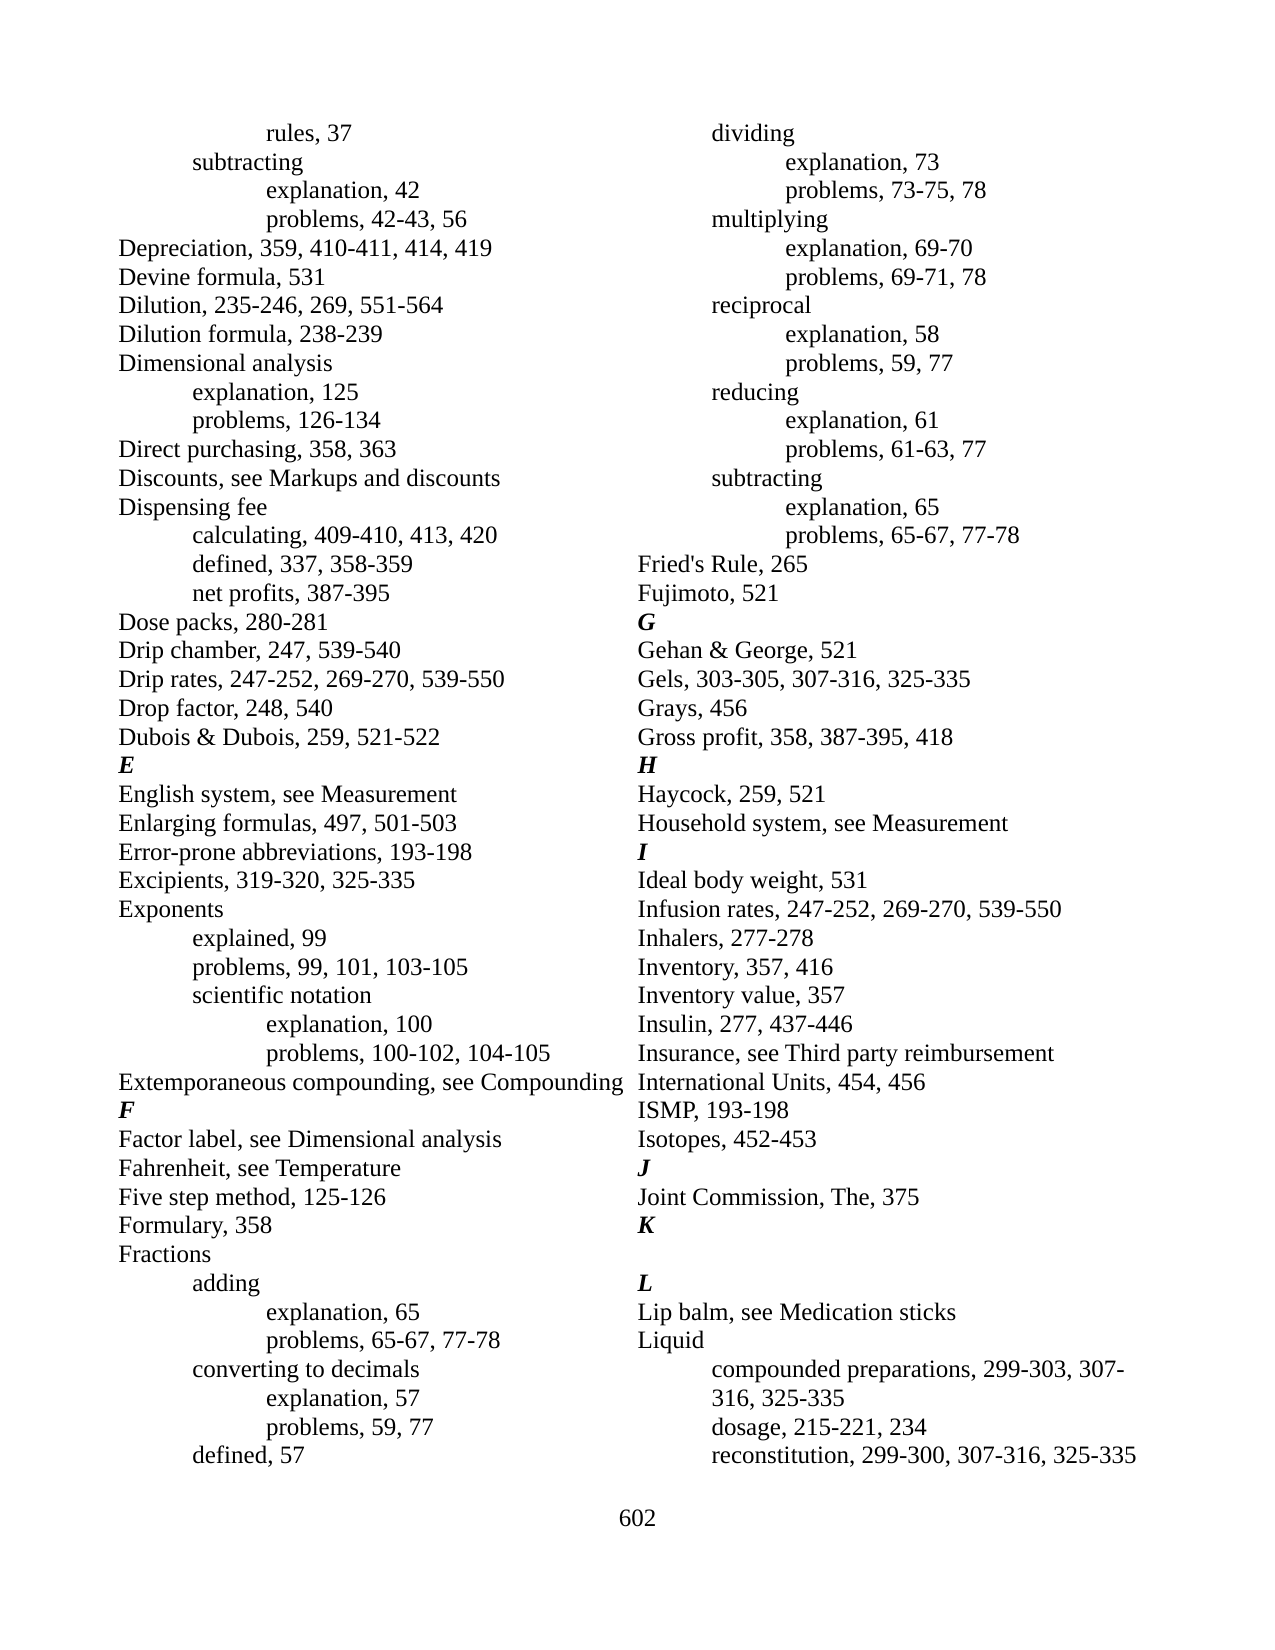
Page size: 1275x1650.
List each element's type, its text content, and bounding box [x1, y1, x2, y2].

text Dimensional analysis [118, 348, 637, 377]
text explanation, 65 [266, 1297, 637, 1326]
text explanation, 100 [266, 1009, 637, 1038]
text J [637, 1153, 1157, 1182]
text compounded preparations, 299-303, 307-316, 325-335 [711, 1354, 1157, 1412]
text dividing [711, 118, 1157, 147]
text problems, 59, 77 [266, 1412, 637, 1441]
text Dose packs, 280-281 [118, 607, 637, 636]
text Fried's Rule, 265 [637, 549, 1157, 578]
text Gehan & George, 521 [637, 636, 1157, 664]
text Inventory value, 357 [637, 981, 1157, 1009]
text adding [192, 1268, 637, 1297]
text Gels, 303-305, 307-316, 325-335 [637, 664, 1157, 693]
text K [637, 1211, 1157, 1239]
text I [637, 837, 1157, 866]
text problems, 59, 77 [785, 348, 1157, 377]
text Joint Commission, The, 375 [637, 1182, 1157, 1211]
text English system, see Measurement [118, 779, 637, 808]
text Household system, see Measurement [637, 808, 1157, 837]
text Dubois & Dubois, 259, 521-522 [118, 722, 637, 751]
text Drip rates, 247-252, 269-270, 539-550 [118, 664, 637, 693]
text Exponents [118, 894, 637, 923]
text explanation, 73 [785, 147, 1157, 176]
text Depreciation, 359, 410-411, 414, 419 [118, 233, 637, 262]
text Drip chamber, 247, 539-540 [118, 636, 637, 664]
text Error-prone abbreviations, 193-198 [118, 837, 637, 866]
text explained, 99 [192, 923, 637, 952]
text Grays, 456 [637, 693, 1157, 722]
text Factor label, see Dimensional analysis [118, 1124, 637, 1153]
text Discounts, see Markups and discounts [118, 463, 637, 492]
text Haycock, 259, 521 [637, 779, 1157, 808]
text reconstitution, 299-300, 307-316, 325-335 [711, 1441, 1157, 1469]
text calculating, 409-410, 413, 420 [192, 521, 637, 549]
text Infusion rates, 247-252, 269-270, 539-550 [637, 894, 1157, 923]
text explanation, 58 [785, 319, 1157, 348]
text Insulin, 277, 437-446 [637, 1009, 1157, 1038]
text problems, 100-102, 104-105 [266, 1038, 637, 1067]
text Insurance, see Third party reimbursement [637, 1038, 1157, 1067]
text problems, 126-134 [192, 406, 637, 434]
text defined, 337, 358-359 [192, 549, 637, 578]
text reciprocal [711, 291, 1157, 319]
text converting to decimals [192, 1354, 637, 1383]
text ISMP, 193-198 [637, 1096, 1157, 1124]
text explanation, 61 [785, 406, 1157, 434]
text net profits, 387-395 [192, 578, 637, 607]
text Excipients, 319-320, 325-335 [118, 866, 637, 894]
text Fahrenheit, see Temperature [118, 1153, 637, 1182]
text H [637, 751, 1157, 779]
text explanation, 42 [266, 176, 637, 204]
text F [118, 1096, 637, 1124]
text Formulary, 358 [118, 1211, 637, 1239]
text problems, 99, 101, 103-105 [192, 952, 637, 981]
text rules, 37 [266, 118, 637, 147]
text Dilution formula, 238-239 [118, 319, 637, 348]
text Lip balm, see Medication sticks [637, 1297, 1157, 1326]
text Drop factor, 248, 540 [118, 693, 637, 722]
text subtracting [192, 147, 637, 176]
text Inventory, 357, 416 [637, 952, 1157, 981]
text reducing [711, 377, 1157, 406]
text Enlarging formulas, 497, 501-503 [118, 808, 637, 837]
text Extemporaneous compounding, see Compounding [118, 1067, 637, 1096]
text Direct purchasing, 358, 363 [118, 434, 637, 463]
text L [637, 1268, 1157, 1297]
text Inhalers, 277-278 [637, 923, 1157, 952]
text Fractions [118, 1239, 637, 1268]
text G [637, 607, 1157, 636]
text problems, 69-71, 78 [785, 262, 1157, 291]
text problems, 65-67, 77-78 [266, 1326, 637, 1354]
text scientific notation [192, 981, 637, 1009]
text explanation, 57 [266, 1383, 637, 1412]
text Ideal body weight, 531 [637, 866, 1157, 894]
text explanation, 69-70 [785, 233, 1157, 262]
text Dilution, 235-246, 269, 551-564 [118, 291, 637, 319]
text problems, 61-63, 77 [785, 434, 1157, 463]
text International Units, 454, 456 [637, 1067, 1157, 1096]
text problems, 65-67, 77-78 [785, 521, 1157, 549]
text E [118, 751, 637, 779]
text Liquid [637, 1326, 1157, 1354]
text Fujimoto, 521 [637, 578, 1157, 607]
text Gross profit, 358, 387-395, 418 [637, 722, 1157, 751]
text defined, 57 [192, 1441, 637, 1469]
text Isotopes, 452-453 [637, 1124, 1157, 1153]
text Dispensing fee [118, 492, 637, 521]
text Five step method, 125-126 [118, 1182, 637, 1211]
text dosage, 215-221, 234 [711, 1412, 1157, 1441]
text subtracting [711, 463, 1157, 492]
text explanation, 65 [785, 492, 1157, 521]
text problems, 42-43, 56 [266, 204, 637, 233]
text problems, 73-75, 78 [785, 176, 1157, 204]
text Devine formula, 531 [118, 262, 637, 291]
text explanation, 125 [192, 377, 637, 406]
text multiplying [711, 204, 1157, 233]
